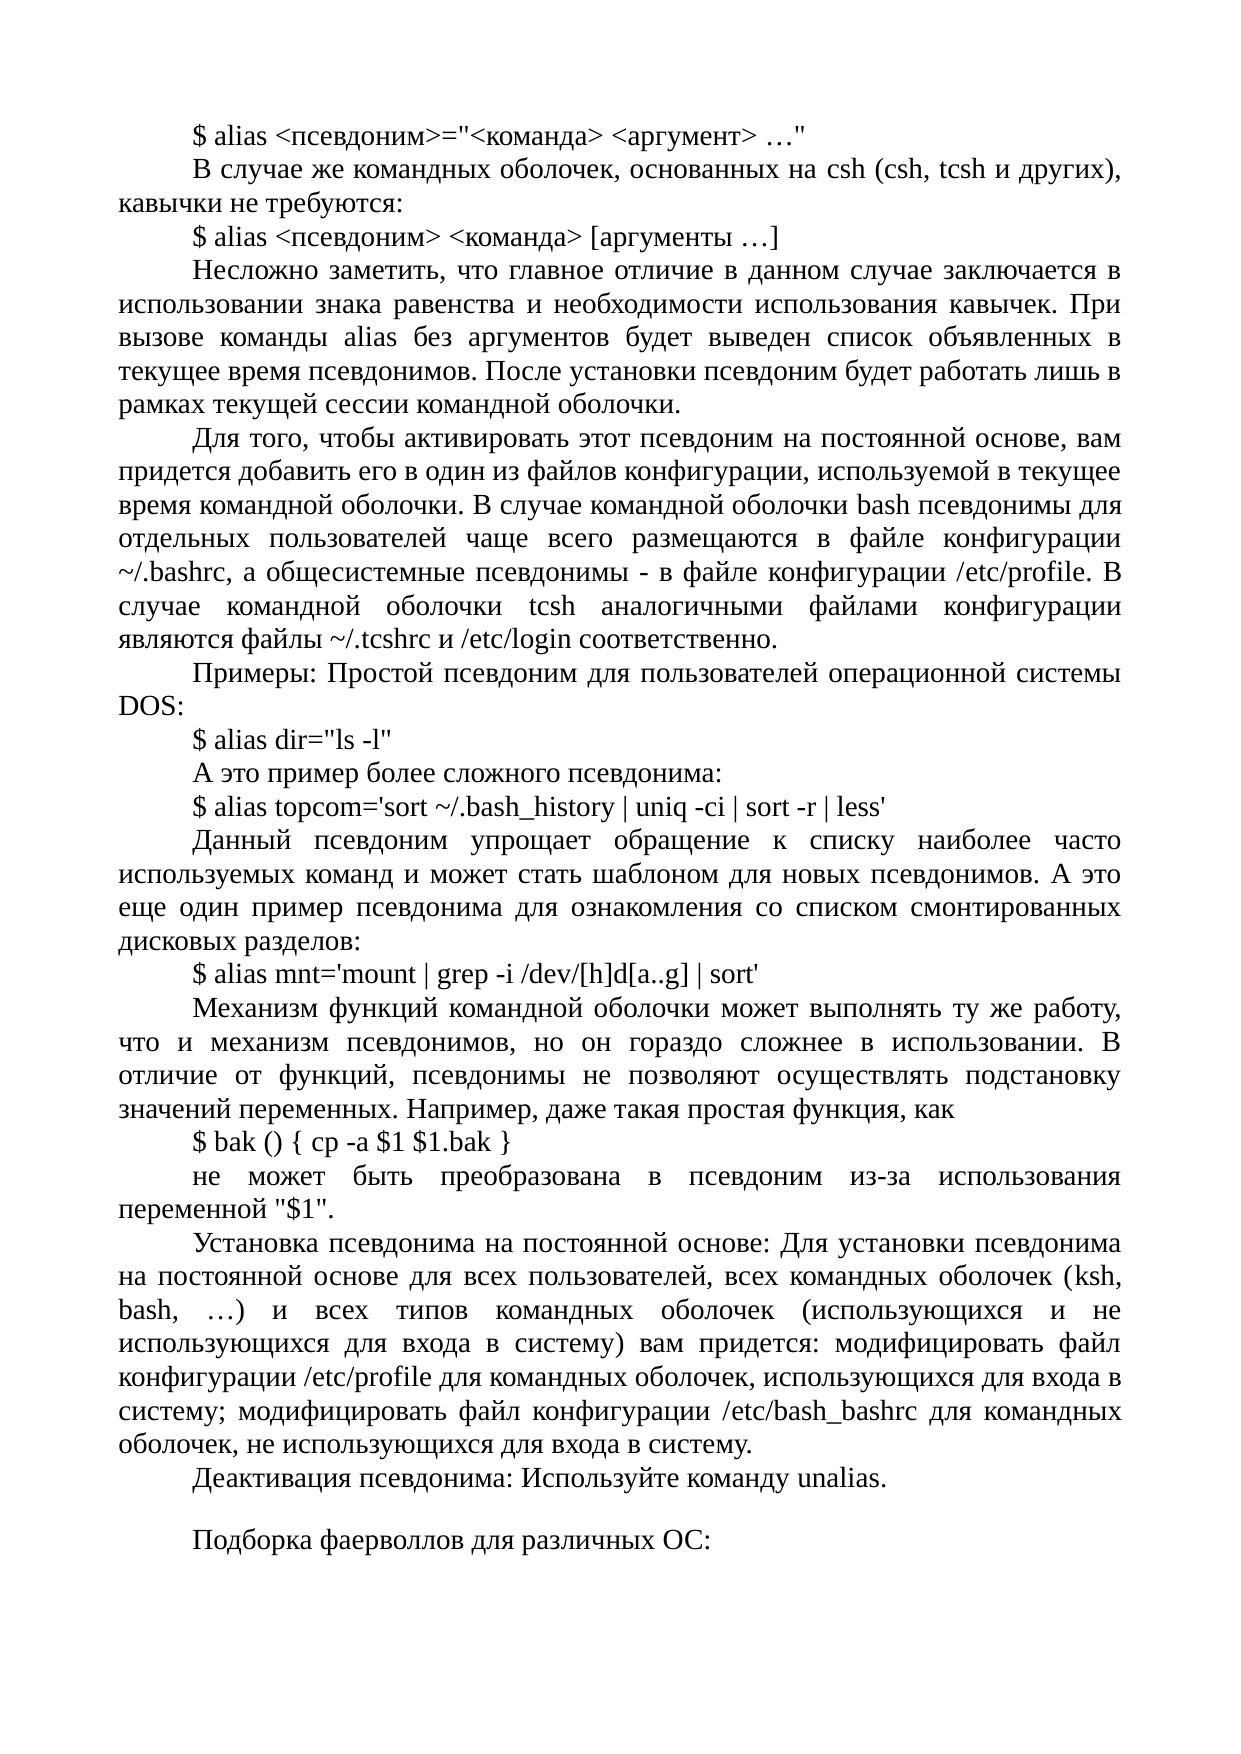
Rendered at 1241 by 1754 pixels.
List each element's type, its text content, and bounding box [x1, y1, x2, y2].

text Данный псевдоним упрощает обращение к списку наиболее часто используемых команд и может стать шаблоном для новых псевдонимов. А это еще один пример псевдонима для ознакомления со списком смонтированных дисковых разделов: [118, 822, 1122, 957]
text Подборка фаерволлов для различных ОС: [118, 1522, 1122, 1556]
text А это пример более сложного псевдонима: [118, 755, 1122, 789]
text Несложно заметить, что главное отличие в данном случае заключается в использовании знака равенства и необходимости использования кавычек. При вызове команды alias без аргументов будет выведен список объявленных в текущее время псевдонимов. После установки псевдоним будет работать лишь в рамках текущей сессии командной оболочки. [118, 252, 1122, 420]
text Примеры: Простой псевдоним для пользователей операционной системы DOS: [118, 655, 1122, 722]
text В случае же командных оболочек, основанных на csh (csh, tcsh и других), кавычки не требуются: [118, 152, 1122, 219]
text Установка псевдонима на постоянной основе: Для установки псевдонима на постоянной основе для всех пользователей, всех командных оболочек (ksh, bash, …) и всех типов командных оболочек (использующихся и не использующихся для входа в систему) вам придется: модифицировать файл конфигурации /etc/profile для командных оболочек, использующихся для входа в систему; модифицировать файл конфигурации /etc/bash_bashrc для командных оболочек, не использующихся для входа в систему. [118, 1225, 1122, 1460]
text Для того, чтобы активировать этот псевдоним на постоянной основе, вам придется добавить его в один из файлов конфигурации, используемой в текущее время командной оболочки. В случае командной оболочки bash псевдонимы для отдельных пользователей чаще всего размещаются в файле конфигурации ~/.bashrc, а общесистемные псевдонимы - в файле конфигурации /etc/profile. В случае командной оболочки tcsh аналогичными файлами конфигурации являются файлы ~/.tcshrc и /etc/login соответственно. [118, 420, 1122, 655]
text $ alias mnt='mount | grep -i /dev/[h]d[a..g] | sort' [118, 957, 1122, 990]
text $ alias topcom='sort ~/.bash_history | uniq -ci | sort -r | less' [118, 789, 1122, 822]
text не может быть преобразована в псевдоним из-за использования переменной "$1". [118, 1158, 1122, 1225]
text $ alias <псевдоним> <команда> [аргументы …] [118, 219, 1122, 252]
text Деактивация псевдонима: Используйте команду unalias. [118, 1460, 1122, 1493]
text Механизм функций командной оболочки может выполнять ту же работу, что и механизм псевдонимов, но он гораздо сложнее в использовании. В отличие от функций, псевдонимы не позволяют осуществлять подстановку значений переменных. Например, даже такая простая функция, как [118, 990, 1122, 1124]
text $ bak () { cp -a $1 $1.bak } [118, 1124, 1122, 1158]
text $ alias dir="ls -l" [118, 722, 1122, 755]
text $ alias <псевдоним>="<команда> <аргумент> …" [118, 118, 1122, 152]
